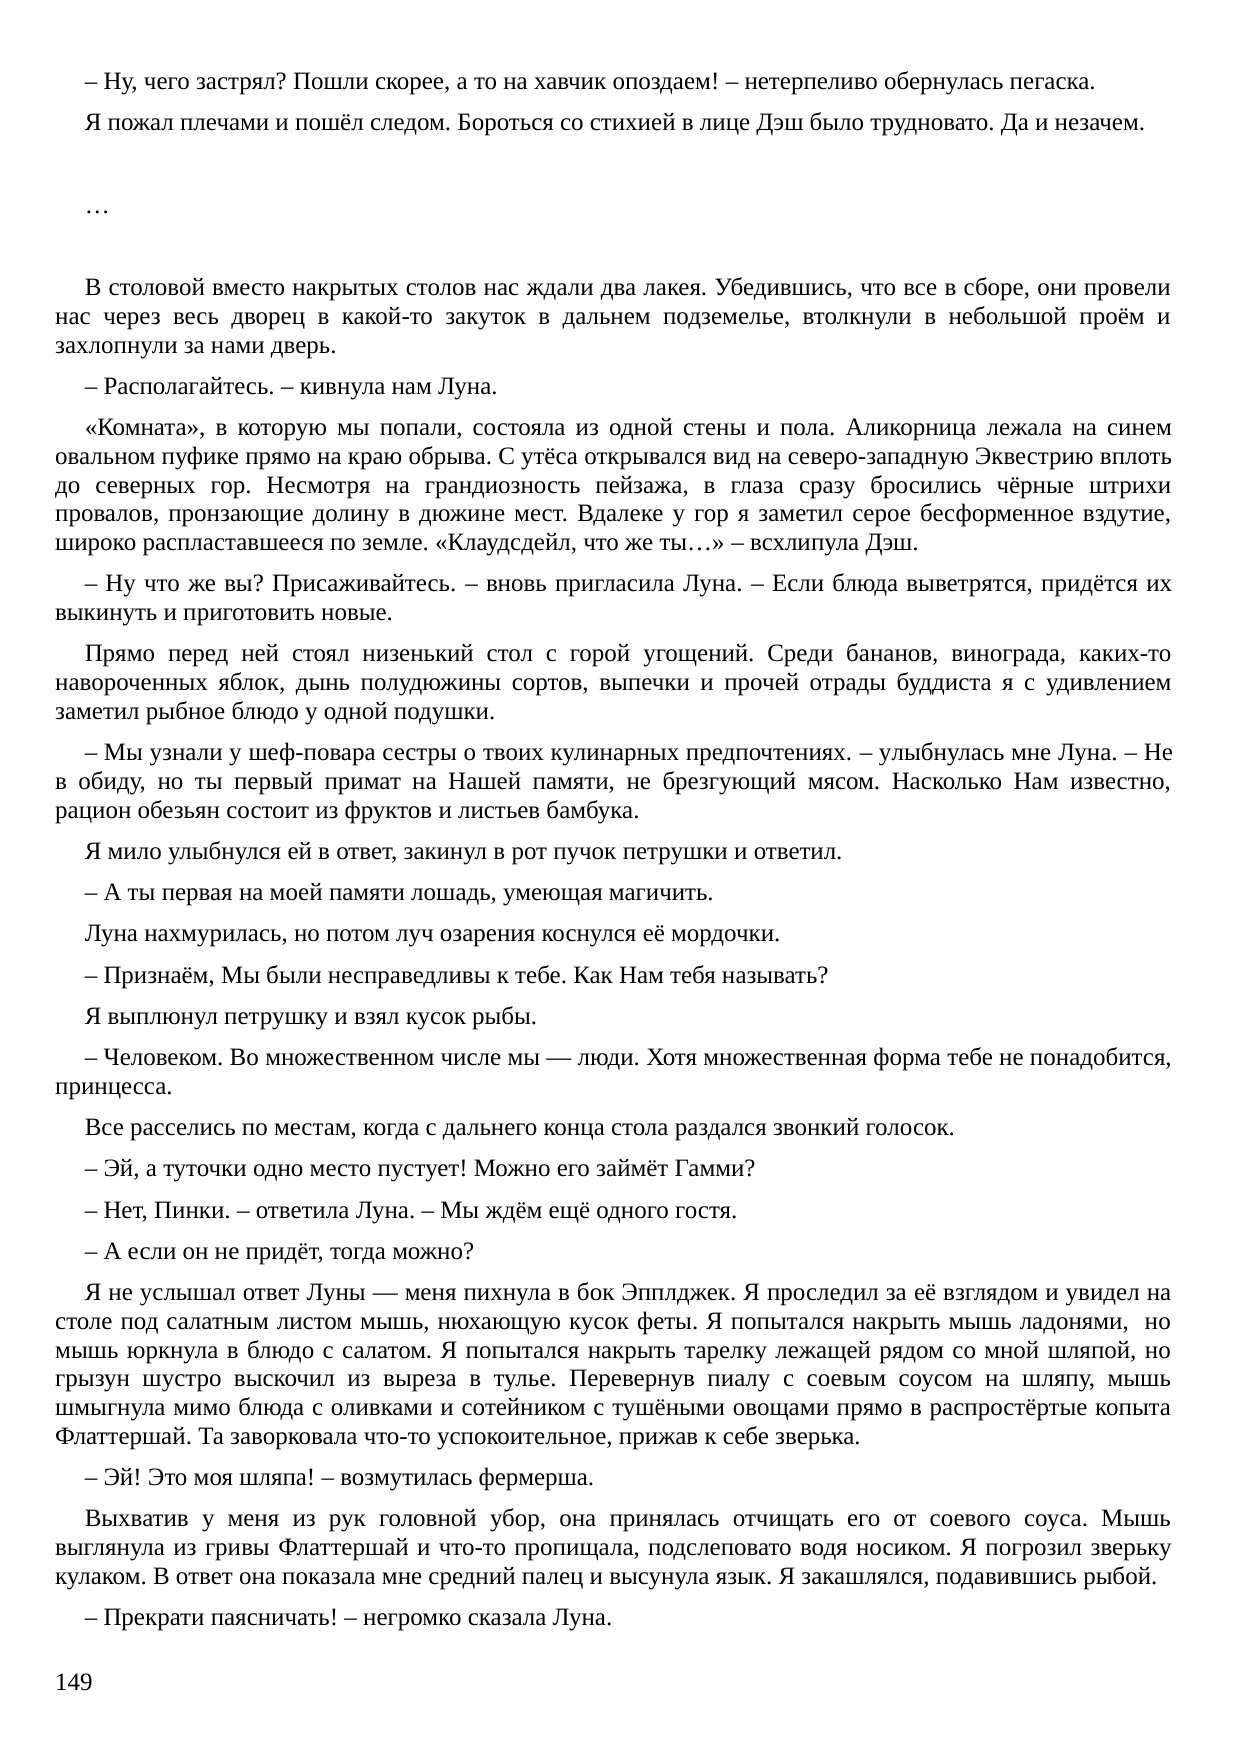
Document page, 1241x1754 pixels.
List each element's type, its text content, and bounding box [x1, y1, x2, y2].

text «Комната», в которую мы попали, состояла из одной стены и пола. Аликорница лежала на синем овальном пуфике прямо на краю обрыва. С утёса открывался вид на северо-западную Эквестрию вплоть до северных гор. Несмотря на грандиозность пейзажа, в глаза сразу бросились чёрные штрихи провалов, пронзающие долину в дюжине мест. Вдалеке у гор я заметил серое бесформенное вздутие, широко распластавшееся по земле. «Клаудсдейл, что же ты…» – всхлипула Дэш. [55, 412, 1173, 556]
text – Располагайтесь. – кивнула нам Луна. [55, 371, 1173, 400]
text Все расселись по местам, когда с дальнего конца стола раздался звонкий голосок. [55, 1112, 1173, 1141]
text – Человеком. Во множественном числе мы — люди. Хотя множественная форма тебе не понадобится, принцесса. [55, 1042, 1173, 1100]
text – Ну, чего застрял? Пошли скорее, а то на хавчик опоздаем! – нетерпеливо обернулась пегаска. [55, 66, 1173, 95]
text Луна нахмурилась, но потом луч озарения коснулся её мордочки. [55, 918, 1173, 947]
text Я выплюнул петрушку и взял кусок рыбы. [55, 1001, 1173, 1030]
text Прямо перед ней стоял низенький стол с горой угощений. Среди бананов, винограда, каких-то навороченных яблок, дынь полудюжины сортов, выпечки и прочей отрады буддиста я с удивлением заметил рыбное блюдо у одной подушки. [55, 638, 1173, 725]
text Я не услышал ответ Луны — меня пихнула в бок Эпплджек. Я проследил за её взглядом и увидел на столе под салатным листом мышь, нюхающую кусок феты. Я попытался накрыть мышь ладонями, но мышь юркнула в блюдо с салатом. Я попытался накрыть тарелку лежащей рядом со мной шляпой, но грызун шустро выскочил из выреза в тулье. Перевернув пиалу с соевым соусом на шляпу, мышь шмыгнула мимо блюда с оливками и сотейником с тушёными овощами прямо в распростёртые копыта Флаттершай. Та заворковала что-то успокоительное, прижав к себе зверька. [55, 1277, 1173, 1450]
text – Ну что же вы? Присаживайтесь. – вновь пригласила Луна. – Если блюда выветрятся, придётся их выкинуть и приготовить новые. [55, 568, 1173, 626]
text – Прекрати паясничать! – негромко сказала Луна. [55, 1602, 1173, 1631]
text – Мы узнали у шеф-повара сестры о твоих кулинарных предпочтениях. – улыбнулась мне Луна. – Не в обиду, но ты первый примат на Нашей памяти, не брезгующий мясом. Насколько Нам известно, рацион обезьян состоит из фруктов и листьев бамбука. [55, 737, 1173, 823]
text – Эй! Это моя шляпа! – возмутилась фермерша. [55, 1462, 1173, 1491]
text – Признаём, Мы были несправедливы к тебе. Как Нам тебя называть? [55, 960, 1173, 988]
text Я мило улыбнулся ей в ответ, закинул в рот пучок петрушки и ответил. [55, 836, 1173, 865]
text – А если он не придёт, тогда можно? [55, 1236, 1173, 1265]
text Я пожал плечами и пошёл следом. Бороться со стихией в лице Дэш было трудновато. Да и незачем. [55, 107, 1173, 136]
text Выхватив у меня из рук головной убор, она принялась отчищать его от соевого соуса. Мышь выглянула из гривы Флаттершай и что-то пропищала, подслеповато водя носиком. Я погрозил зверьку кулаком. В ответ она показала мне средний палец и высунула язык. Я закашлялся, подавившись рыбой. [55, 1503, 1173, 1590]
text В столовой вместо накрытых столов нас ждали два лакея. Убедившись, что все в сборе, они провели нас через весь дворец в какой-то закуток в дальнем подземелье, втолкнули в небольшой проём и захлопнули за нами дверь. [55, 272, 1173, 358]
text – Эй, а туточки одно место пустует! Можно его займёт Гамми? [55, 1153, 1173, 1182]
text … [55, 190, 1173, 218]
text – Нет, Пинки. – ответила Луна. – Мы ждём ещё одного гостя. [55, 1195, 1173, 1223]
text – А ты первая на моей памяти лошадь, умеющая магичить. [55, 877, 1173, 906]
